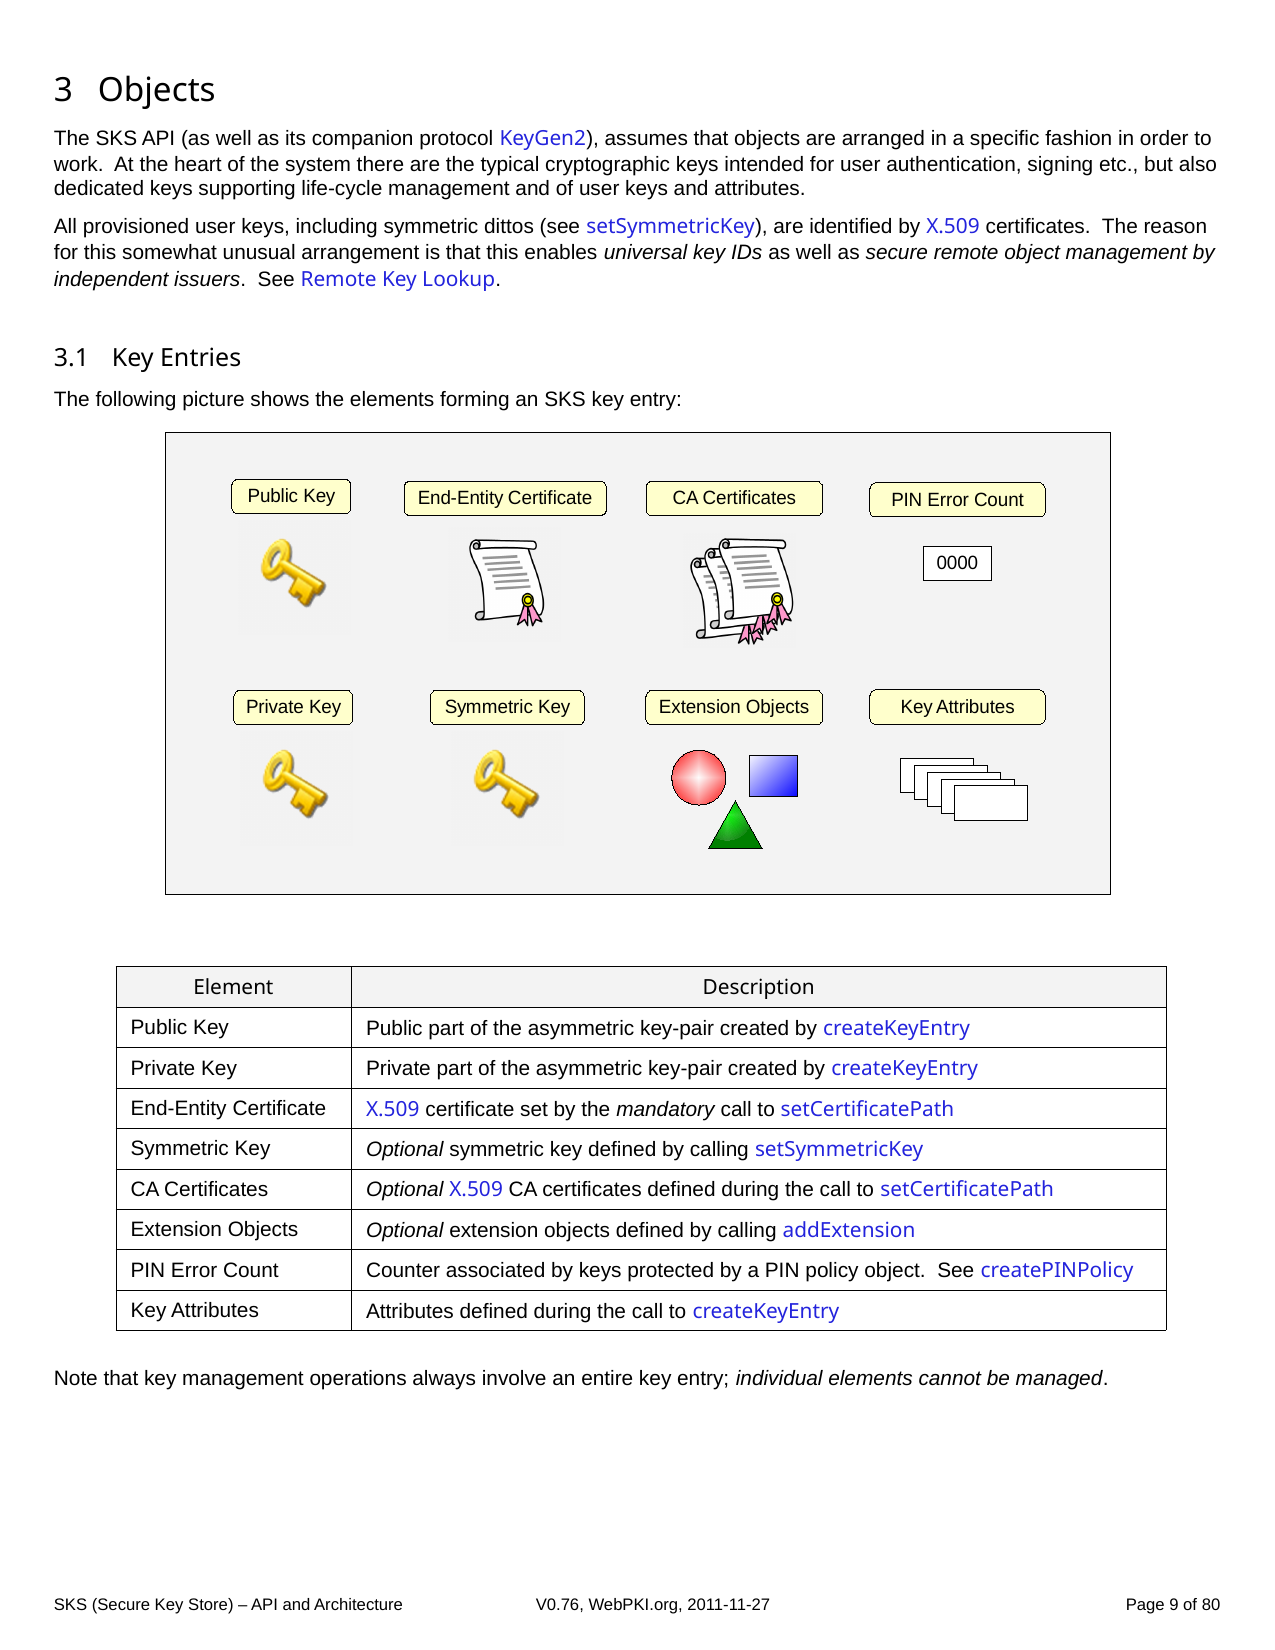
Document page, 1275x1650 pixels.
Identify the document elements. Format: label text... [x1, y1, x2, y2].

table_cell Extension Objects [117, 1210, 351, 1249]
table_cell X.509 certificate set by the mandatory call to setCertificatePath [352, 1089, 1166, 1128]
table_cell Public Key [117, 1008, 351, 1047]
table_cell End‑Entity Certificate [117, 1089, 351, 1128]
table_cell Private Key [117, 1048, 351, 1088]
table_cell Attributes defined during the call to createKeyEntry [352, 1291, 1166, 1330]
text Note that key management operations always involve an entire key entry; individual elements cannot be managed. [54, 1366, 1221, 1390]
subtitle Key Entries [54, 340, 1221, 374]
table_cell Optional X.509 CA certificates defined during the call to setCertificatePath [352, 1170, 1166, 1209]
table_cell Counter associated by keys protected by a PIN policy object. See createPINPolicy [352, 1250, 1166, 1290]
table_cell Key Attributes [117, 1291, 351, 1330]
table_cell Public part of the asymmetric key-pair created by createKeyEntry [352, 1008, 1166, 1047]
table_header Element [117, 967, 351, 1007]
text All provisioned user keys, including symmetric dittos (see setSymmetricKey), are identified by X.509 certificates. The reason for this somewhat unusual arrangement is that this enables universal key IDs as well as secure remote object management by independent issuers. See Remote Key Lookup. [54, 212, 1221, 292]
table_header Description [352, 967, 1166, 1007]
table_cell CA Certificates [117, 1170, 351, 1209]
table_cell Private part of the asymmetric key-pair created by createKeyEntry [352, 1048, 1166, 1088]
text The SKS API (as well as its companion protocol KeyGen2), assumes that objects are arranged in a specific fashion in order to work. At the heart of the system there are the typical cryptographic keys intended for user authentication, signing etc., but also dedicated keys supporting life-cycle management and of user keys and attributes. [54, 123, 1221, 200]
text The following picture shows the elements forming an SKS key entry: [54, 386, 1221, 918]
table_cell Optional symmetric key defined by calling setSymmetricKey [352, 1129, 1166, 1168]
table_cell Optional extension objects defined by calling addExtension [352, 1210, 1166, 1249]
subtitle Objects [54, 66, 1221, 111]
table_cell Symmetric Key [117, 1129, 351, 1168]
table_cell PIN Error Count [117, 1250, 351, 1290]
